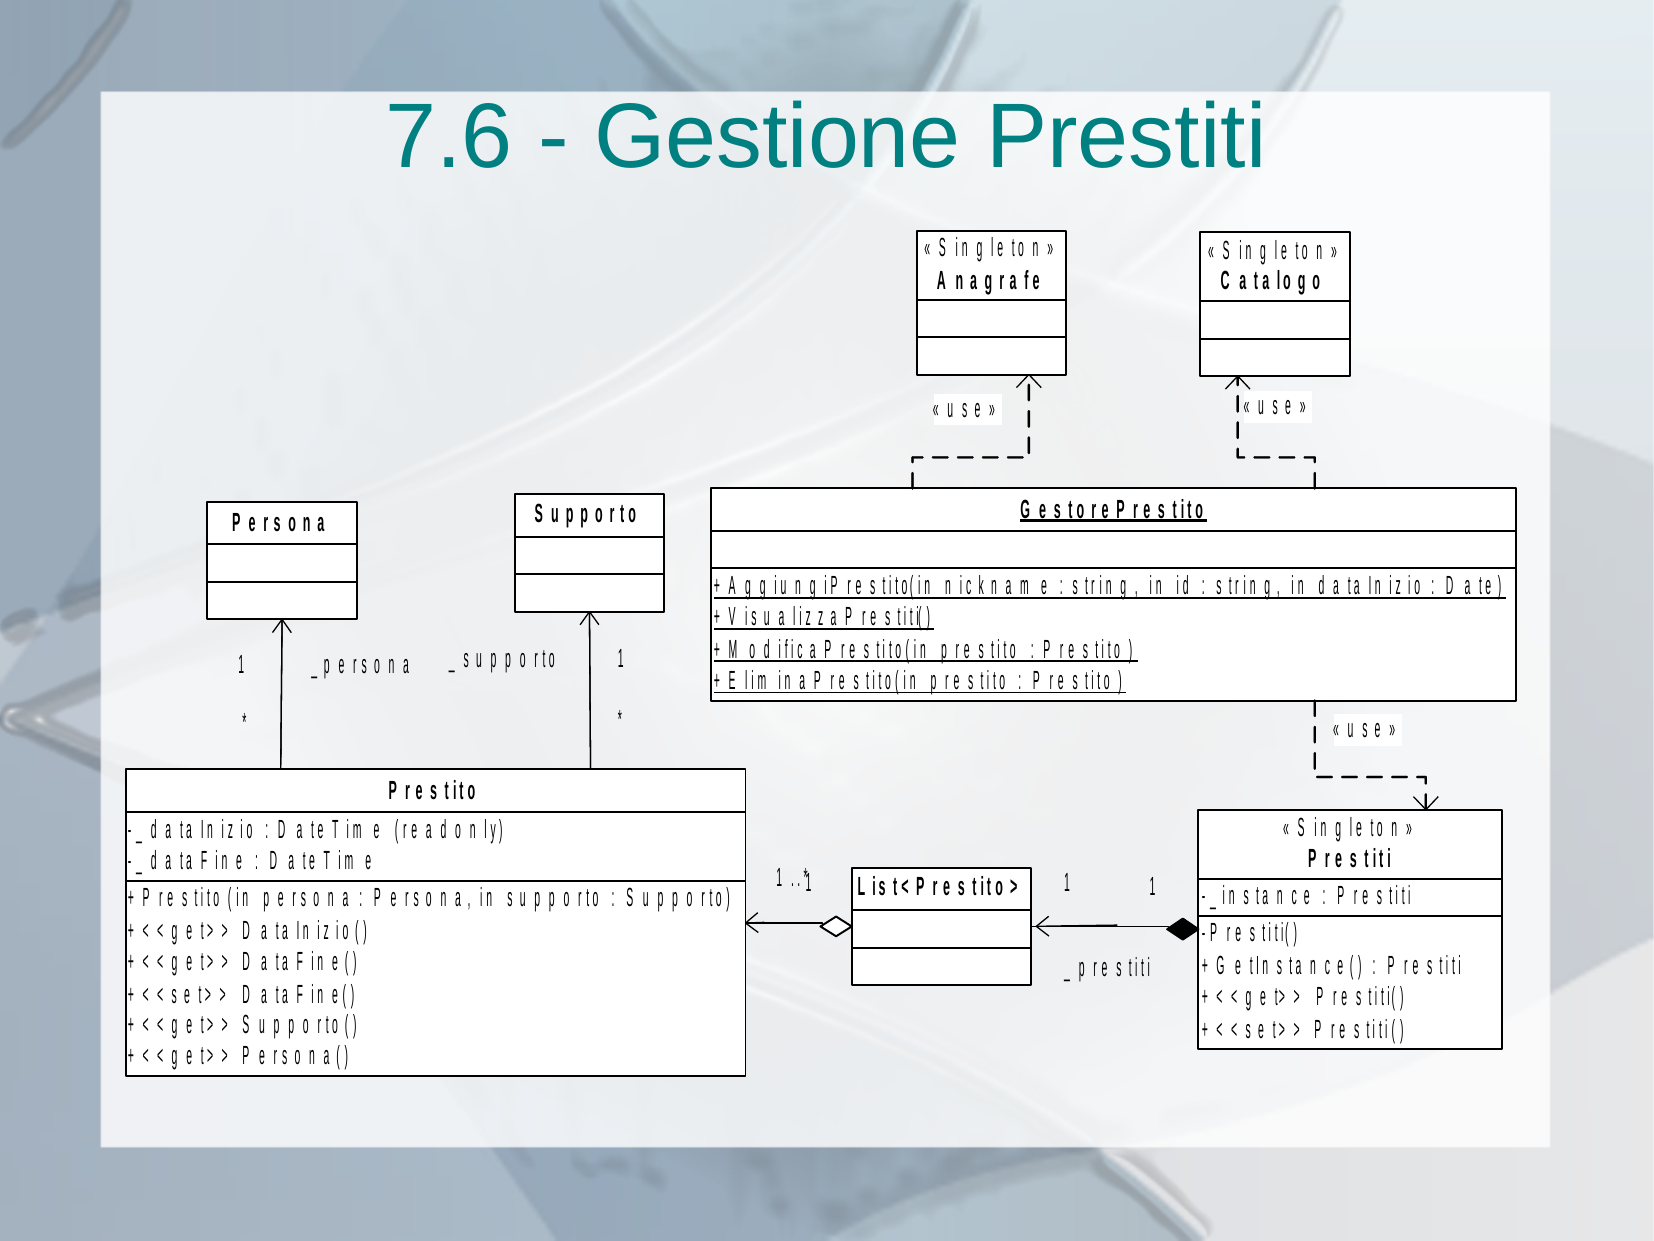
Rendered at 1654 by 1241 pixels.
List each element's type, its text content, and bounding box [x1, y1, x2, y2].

picture [0, 0, 1654, 1241]
title 7.6 - Gestione Prestiti [118, 31, 1536, 239]
